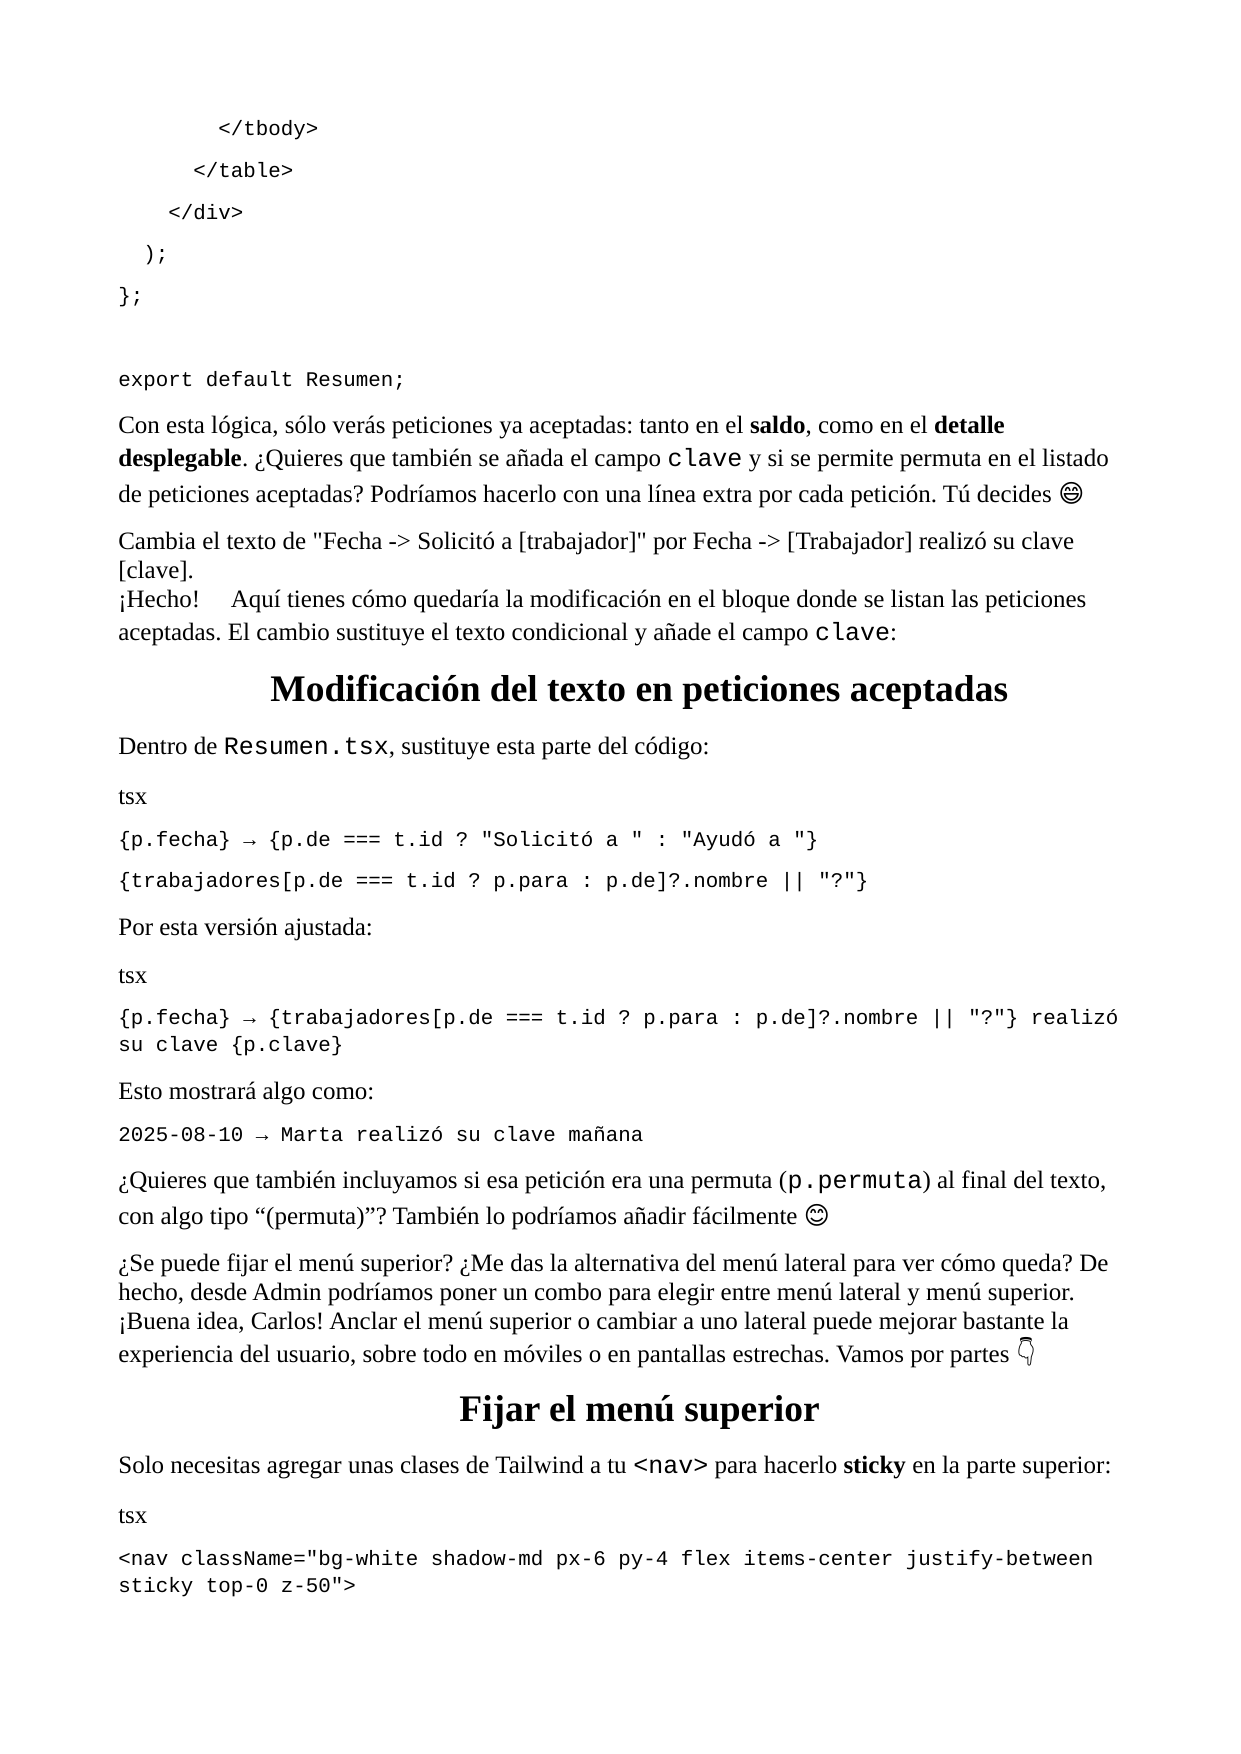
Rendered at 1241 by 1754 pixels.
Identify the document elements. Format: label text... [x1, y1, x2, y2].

text </tbody> [118, 118, 1122, 142]
text Cambia el texto de "Fecha -> Solicitó a [trabajador]" por Fecha -> [Trabajador] realizó su clave [clave]. [118, 526, 1122, 584]
text </table> [118, 160, 1122, 183]
text 2025-08-10 → Marta realizó su clave mañana [118, 1124, 1122, 1147]
subtitle 📌 Fijar el menú superior [118, 1386, 1122, 1429]
text tsx [118, 1501, 1122, 1529]
text {p.fecha} → {trabajadores[p.de === t.id ? p.para : p.de]?.nombre || "?"} realizó su clave {p.clave} [118, 1007, 1122, 1058]
text ¡Hecho! 🎯 Aquí tienes cómo quedaría la modificación en el bloque donde se listan las peticiones aceptadas. El cambio sustituye el texto condicional y añade el campo clave: [118, 584, 1122, 648]
text {p.fecha} → {p.de === t.id ? "Solicitó a " : "Ayudó a "} [118, 828, 1122, 852]
text Con esta lógica, sólo verás peticiones ya aceptadas: tanto en el saldo, como en el detalle desplegable. ¿Quieres que también se añada el campo clave y si se permite permuta en el listado de peticiones aceptadas? Podríamos hacerlo con una línea extra por cada petición. Tú decides 😄 [118, 411, 1122, 507]
text <nav className="bg-white shadow-md px-6 py-4 flex items-center justify-between sticky top-0 z-50"> [118, 1548, 1122, 1599]
text tsx [118, 960, 1122, 988]
text ¿Quieres que también incluyamos si esa petición era una permuta (p.permuta) al final del texto, con algo tipo “(permuta)”? También lo podríamos añadir fácilmente 😊 [118, 1166, 1122, 1229]
text ); [118, 243, 1122, 267]
text Dentro de Resumen.tsx, sustituye esta parte del código: [118, 731, 1122, 762]
text }; [118, 285, 1122, 309]
text tsx [118, 781, 1122, 810]
text ¡Buena idea, Carlos! Anclar el menú superior o cambiar a uno lateral puede mejorar bastante la experiencia del usuario, sobre todo en móviles o en pantallas estrechas. Vamos por partes 👇 [118, 1306, 1122, 1368]
text export default Resumen; [118, 369, 1122, 392]
text </div> [118, 202, 1122, 225]
text Por esta versión ajustada: [118, 912, 1122, 941]
text Esto mostrará algo como: [118, 1076, 1122, 1105]
text ¿Se puede fijar el menú superior? ¿Me das la alternativa del menú lateral para ver cómo queda? De hecho, desde Admin podríamos poner un combo para elegir entre menú lateral y menú superior. [118, 1248, 1122, 1306]
text Solo necesitas agregar unas clases de Tailwind a tu <nav> para hacerlo sticky en la parte superior: [118, 1451, 1122, 1481]
subtitle ✨ Modificación del texto en peticiones aceptadas [118, 667, 1122, 710]
text {trabajadores[p.de === t.id ? p.para : p.de]?.nombre || "?"} [118, 870, 1122, 894]
